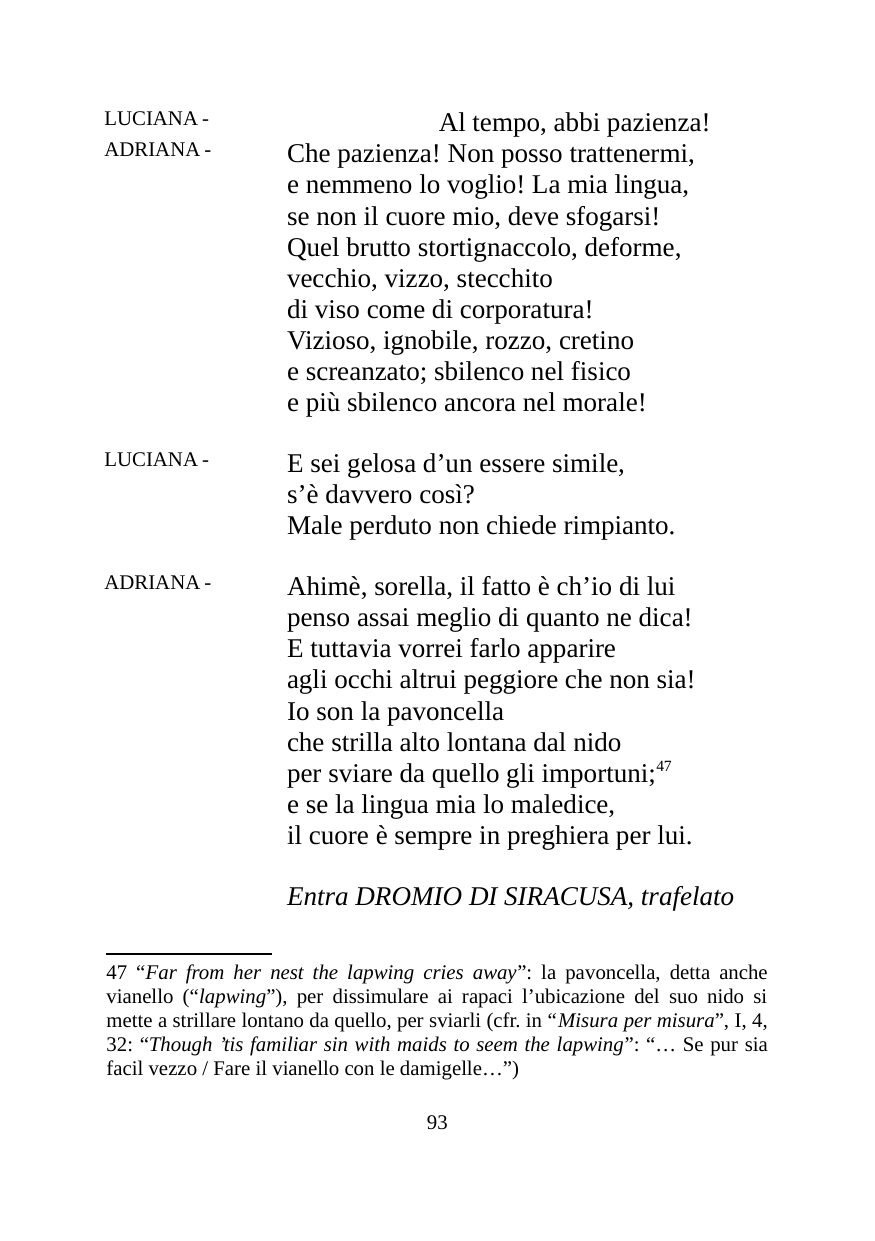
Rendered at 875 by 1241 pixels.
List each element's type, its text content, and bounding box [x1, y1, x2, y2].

table_cell LUCIANA - [97, 447, 279, 570]
table_cell ADRIANA - [97, 138, 279, 447]
table_cell [97, 880, 279, 941]
table_cell LUCIANA - [97, 106, 279, 137]
table_cell Che pazienza! Non posso trattenermi, e nemmeno lo voglio! La mia lingua, se non il cuore mio, deve sfogarsi! Quel brutto stortignaccolo, deforme, vecchio, vizzo, stecchito di viso come di corporatura! Vizioso, ignobile, rozzo, cretino e screanzato; sbilenco nel fisico e più sbilenco ancora nel morale! [280, 138, 777, 447]
table_cell Ahimè, sorella, il fatto è ch’io di lui penso assai meglio di quanto ne dica! E tuttavia vorrei farlo apparire agli occhi altrui peggiore che non sia! Io son la pavoncella che strilla alto lontana dal nido per sviare da quello gli importuni; e se la lingua mia lo maledice, il cuore è sempre in preghiera per lui. [280, 570, 777, 880]
table_cell ADRIANA - [97, 570, 279, 880]
table_cell Al tempo, abbi pazienza! [280, 106, 777, 137]
table_cell E sei gelosa d’un essere simile, s’è davvero così? Male perduto non chiede rimpianto. [280, 447, 777, 570]
table_cell Entra DROMIO DI SIRACUSA, trafelato [280, 880, 777, 941]
